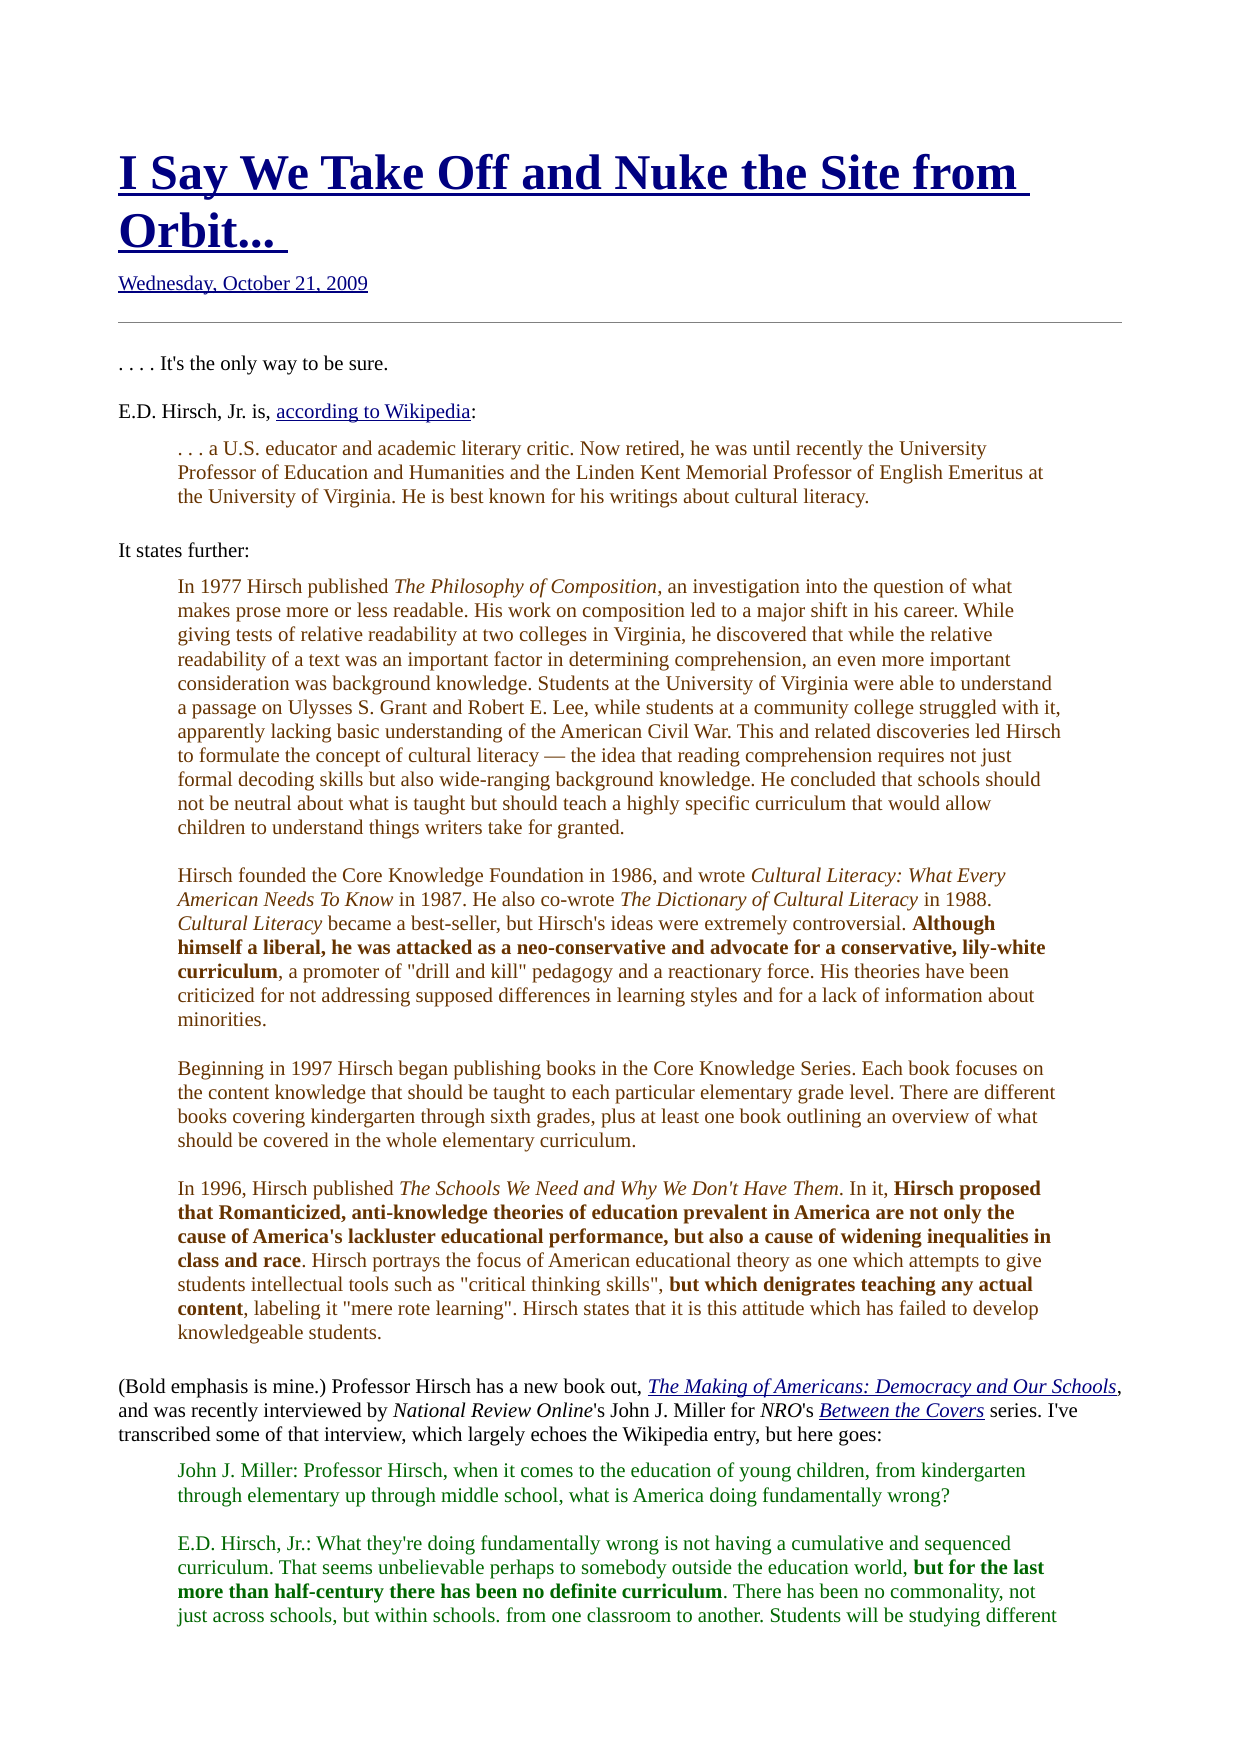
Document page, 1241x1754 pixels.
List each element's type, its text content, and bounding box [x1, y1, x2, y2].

subtitle I Say We Take Off and Nuke the Site from Orbit... [118, 143, 1122, 258]
text . . . . It's the only way to be sure. E.D. Hirsch, Jr. is, according to Wikipedia: [118, 351, 1122, 423]
text (Bold emphasis is mine.) Professor Hirsch has a new book out, The Making of Americans: Democracy and Our Schools, and was recently interviewed by National Review Online's John J. Miller for NRO's Between the Covers series. I've transcribed some of that interview, which largely echoes the Wikipedia entry, but here goes: [118, 1374, 1122, 1446]
text It states further: [118, 538, 1122, 562]
text In 1977 Hirsch published The Philosophy of Composition, an investigation into the question of what makes prose more or less readable. His work on composition led to a major shift in his career. While giving tests of relative readability at two colleges in Virginia, he discovered that while the relative readability of a text was an important factor in determining comprehension, an even more important consideration was background knowledge. Students at the University of Virginia were able to understand a passage on Ulysses S. Grant and Robert E. Lee, while students at a community college struggled with it, apparently lacking basic understanding of the American Civil War. This and related discoveries led Hirsch to formulate the concept of cultural literacy — the idea that reading comprehension requires not just formal decoding skills but also wide-ranging background knowledge. He concluded that schools should not be neutral about what is taught but should teach a highly specific curriculum that would allow children to understand things writers take for granted. Hirsch founded the Core Knowledge Foundation in 1986, and wrote Cultural Literacy: What Every American Needs To Know in 1987. He also co-wrote The Dictionary of Cultural Literacy in 1988. Cultural Literacy became a best-seller, but Hirsch's ideas were extremely controversial. Although himself a liberal, he was attacked as a neo-conservative and advocate for a conservative, lily-white curriculum, a promoter of "drill and kill" pedagogy and a reactionary force. His theories have been criticized for not addressing supposed differences in learning styles and for a lack of information about minorities. Beginning in 1997 Hirsch began publishing books in the Core Knowledge Series. Each book focuses on the content knowledge that should be taught to each particular elementary grade level. There are different books covering kindergarten through sixth grades, plus at least one book outlining an overview of what should be covered in the whole elementary curriculum. In 1996, Hirsch published The Schools We Need and Why We Don't Have Them. In it, Hirsch proposed that Romanticized, anti-knowledge theories of education prevalent in America are not only the cause of America's lackluster educational performance, but also a cause of widening inequalities in class and race. Hirsch portrays the focus of American educational theory as one which attempts to give students intellectual tools such as "critical thinking skills", but which denigrates teaching any actual content, labeling it "mere rote learning". Hirsch states that it is this attitude which has failed to develop knowledgeable students. [177, 574, 1063, 1344]
text John J. Miller: Professor Hirsch, when it comes to the education of young children, from kindergarten through elementary up through middle school, what is America doing fundamentally wrong? E.D. Hirsch, Jr.: What they're doing fundamentally wrong is not having a cumulative and sequenced curriculum. That seems unbelievable perhaps to somebody outside the education world, but for the last more than half-century there has been no definite curriculum. There has been no commonality, not just across schools, but within schools. from one classroom to another. Students will be studying different [177, 1458, 1063, 1627]
text . . . a U.S. educator and academic literary critic. Now retired, he was until recently the University Professor of Education and Humanities and the Linden Kent Memorial Professor of English Emeritus at the University of Virginia. He is best known for his writings about cultural literacy. [177, 436, 1063, 508]
text Wednesday, October 21, 2009 [118, 271, 1122, 295]
